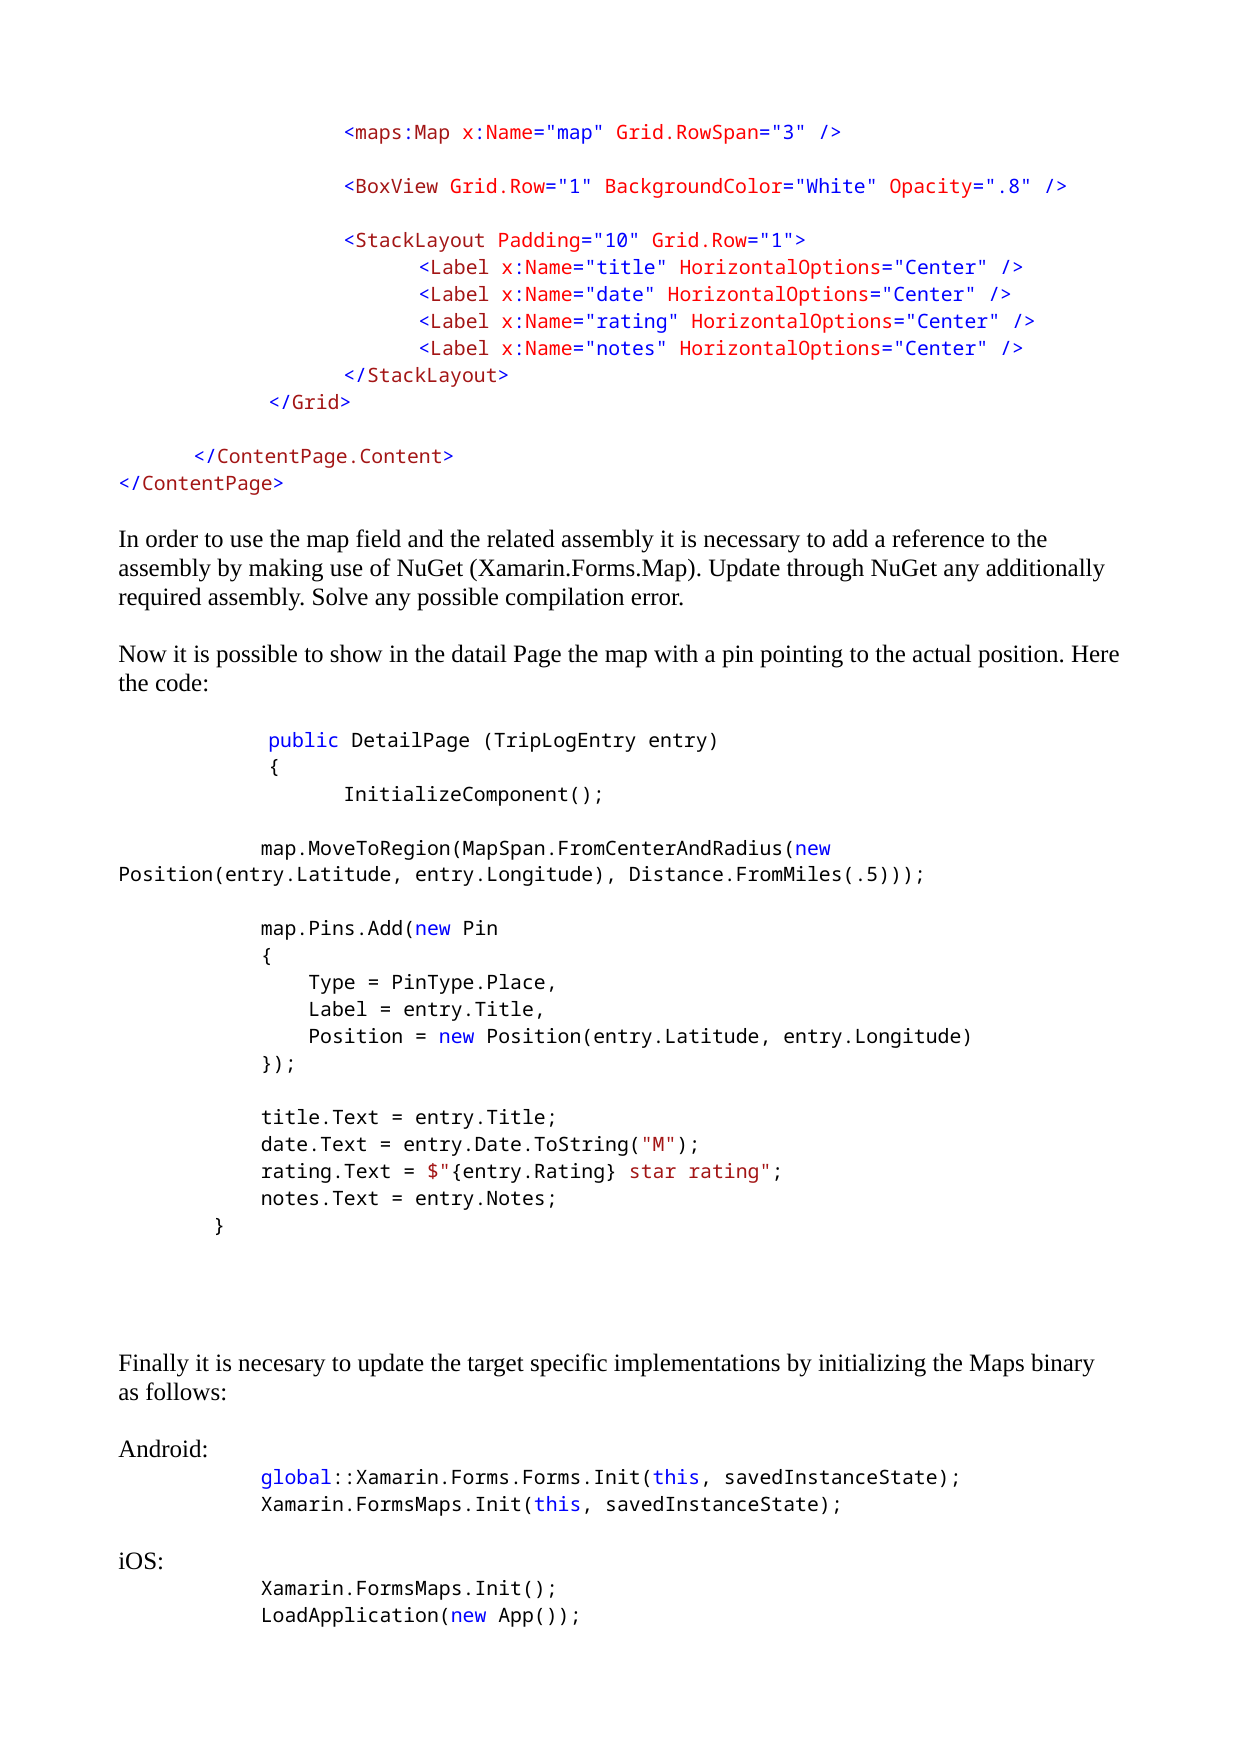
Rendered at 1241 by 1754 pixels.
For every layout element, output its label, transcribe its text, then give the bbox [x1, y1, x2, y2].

text } [118, 1211, 1122, 1238]
text Type = PinType.Place, [118, 969, 1122, 996]
text global::Xamarin.Forms.Forms.Init(this, savedInstanceState); [118, 1463, 1122, 1490]
text Android: [118, 1434, 1122, 1463]
text <Label x:Name="date" HorizontalOptions="Center" /> [118, 280, 1122, 307]
text In order to use the map field and the related assembly it is necessary to add a reference to the assembly by making use of NuGet (Xamarin.Forms.Map). Update through NuGet any additionally required assembly. Solve any possible compilation error. [118, 524, 1122, 611]
text iOS: [118, 1546, 1122, 1574]
text <BoxView Grid.Row="1" BackgroundColor="White" Opacity=".8" /> [118, 172, 1122, 199]
text Label = entry.Title, [118, 996, 1122, 1023]
text Finally it is necesary to update the target specific implementations by initializing the Maps binary as follows: [118, 1348, 1122, 1406]
text </ContentPage.Content> [118, 442, 1122, 469]
text Xamarin.FormsMaps.Init(); [118, 1574, 1122, 1602]
text </Grid> [118, 388, 1122, 415]
text <maps:Map x:Name="map" Grid.RowSpan="3" /> [118, 118, 1122, 145]
text public DetailPage (TripLogEntry entry) [118, 726, 1122, 753]
text <Label x:Name="title" HorizontalOptions="Center" /> [118, 253, 1122, 280]
text date.Text = entry.Date.ToString("M"); [118, 1131, 1122, 1157]
text </ContentPage> [118, 469, 1122, 496]
text { [118, 753, 1122, 780]
text <Label x:Name="notes" HorizontalOptions="Center" /> [118, 334, 1122, 361]
text rating.Text = $"{entry.Rating} star rating"; [118, 1157, 1122, 1184]
text title.Text = entry.Title; [118, 1103, 1122, 1131]
text Now it is possible to show in the datail Page the map with a pin pointing to the actual position. Here the code: [118, 639, 1122, 697]
text }); [118, 1049, 1122, 1077]
text Position = new Position(entry.Latitude, entry.Longitude) [118, 1023, 1122, 1049]
text </StackLayout> [118, 361, 1122, 388]
text notes.Text = entry.Notes; [118, 1184, 1122, 1211]
text InitializeComponent(); [118, 780, 1122, 807]
text Xamarin.FormsMaps.Init(this, savedInstanceState); [118, 1490, 1122, 1517]
text LoadApplication(new App()); [118, 1602, 1122, 1628]
text map.Pins.Add(new Pin [118, 915, 1122, 942]
text { [118, 942, 1122, 969]
text <StackLayout Padding="10" Grid.Row="1"> [118, 226, 1122, 253]
text map.MoveToRegion(MapSpan.FromCenterAndRadius(new Position(entry.Latitude, entry.Longitude), Distance.FromMiles(.5))); [118, 834, 1122, 888]
text <Label x:Name="rating" HorizontalOptions="Center" /> [118, 307, 1122, 334]
